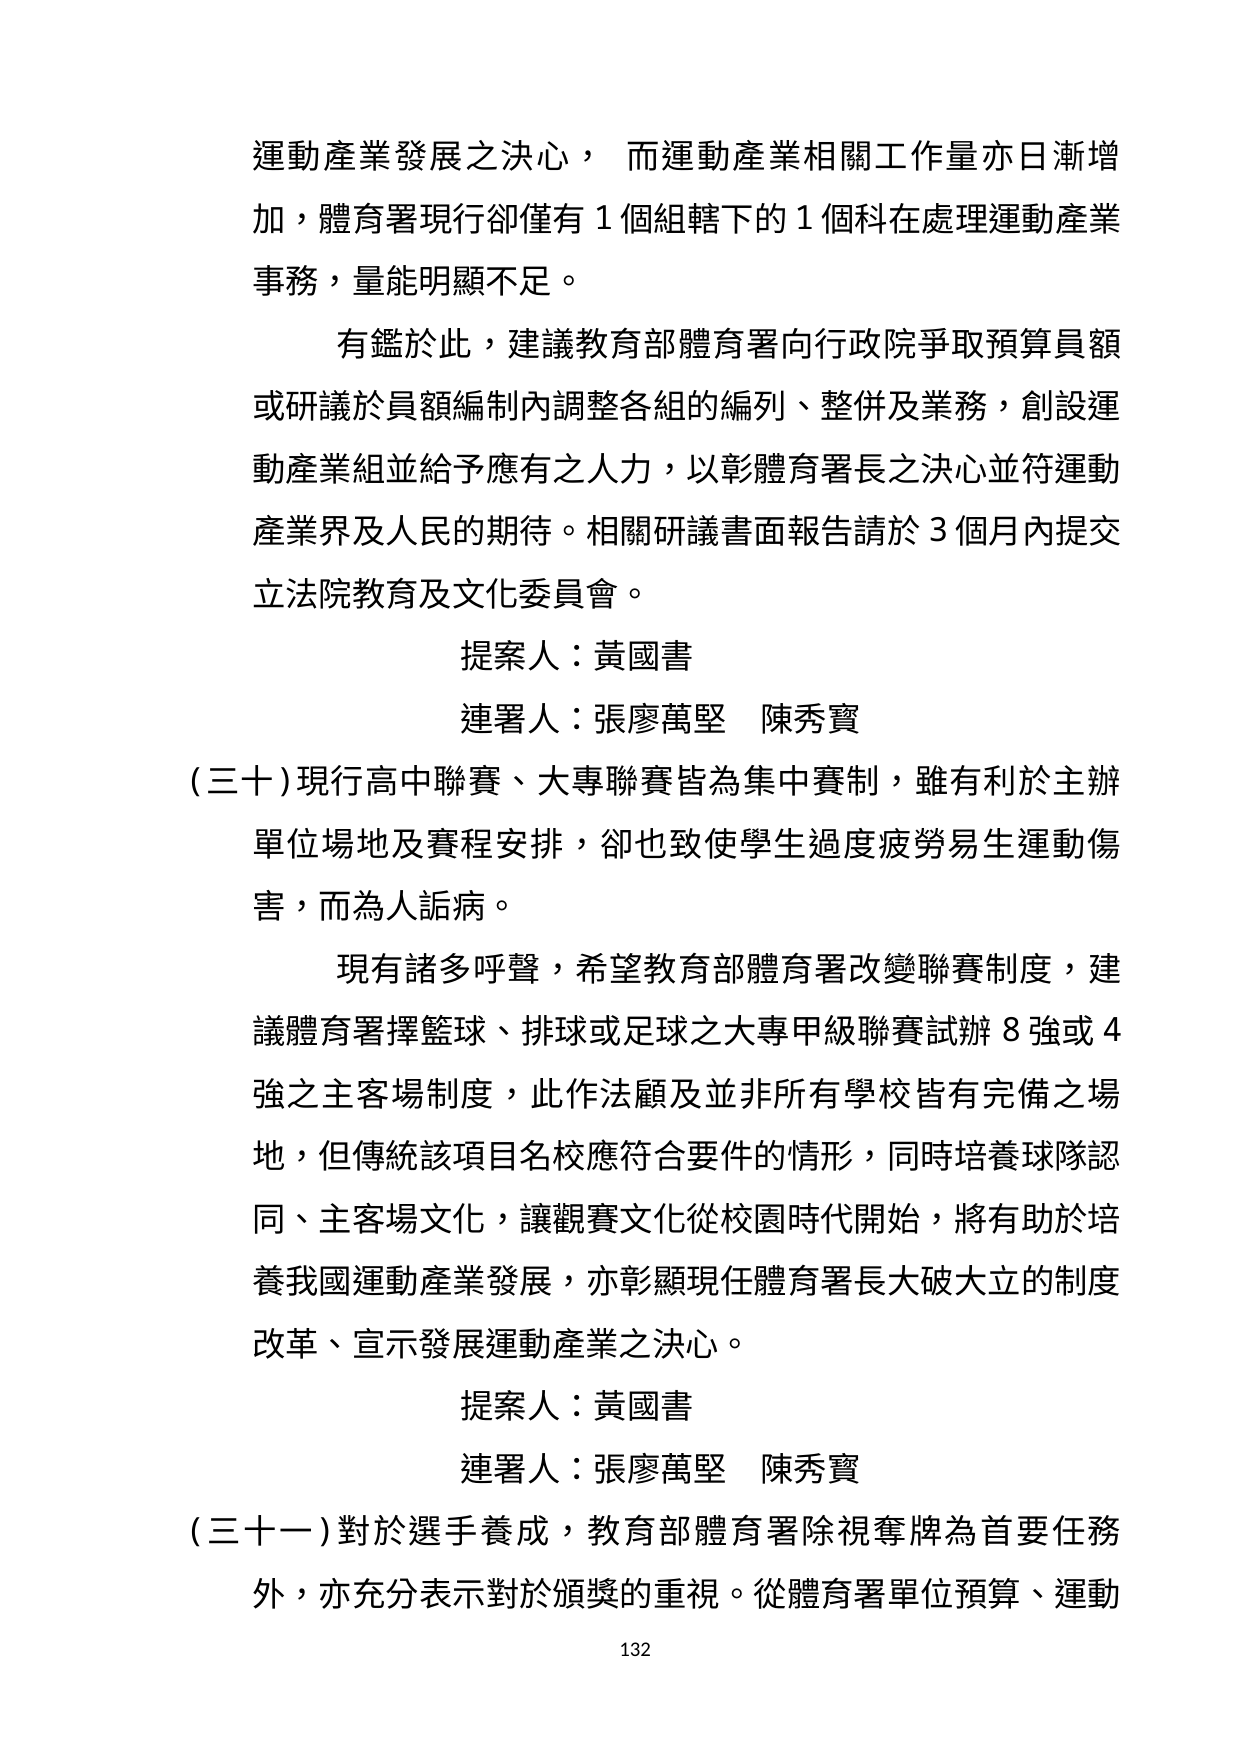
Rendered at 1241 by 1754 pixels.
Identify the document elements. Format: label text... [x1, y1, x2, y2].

text 提案人：黃國書 [460, 612, 1122, 675]
text 提案人：黃國書 [460, 1362, 1122, 1425]
text 連署人：張廖萬堅 陳秀寳 [460, 1425, 1122, 1487]
text 連署人：張廖萬堅 陳秀寳 [460, 675, 1122, 737]
text (三十)現行高中聯賽、大專聯賽皆為集中賽制，雖有利於主辦單位場地及賽程安排，卻也致使學生過度疲勞易生運動傷害，而為人詬病。 [185, 737, 1122, 925]
text 有鑑於此，建議教育部體育署向行政院爭取預算員額或研議於員額編制內調整各組的編列、整併及業務，創設運動產業組並給予應有之人力，以彰體育署長之決心並符運動產業界及人民的期待。相關研議書面報告請於3個月內提交立法院教育及文化委員會。 [185, 300, 1122, 612]
text 運動產業發展之決心， 而運動產業相關工作量亦日漸增加，體育署現行卻僅有1個組轄下的1個科在處理運動產業事務，量能明顯不足。 [185, 112, 1122, 300]
text (三十一)對於選手養成，教育部體育署除視奪牌為首要任務外，亦充分表示對於頒獎的重視。從體育署單位預算、運動 [185, 1487, 1122, 1612]
text 現有諸多呼聲，希望教育部體育署改變聯賽制度，建議體育署擇籃球、排球或足球之大專甲級聯賽試辦8強或4強之主客場制度，此作法顧及並非所有學校皆有完備之場地，但傳統該項目名校應符合要件的情形，同時培養球隊認同、主客場文化，讓觀賽文化從校園時代開始，將有助於培養我國運動產業發展，亦彰顯現任體育署長大破大立的制度改革、宣示發展運動產業之決心。 [185, 925, 1122, 1362]
